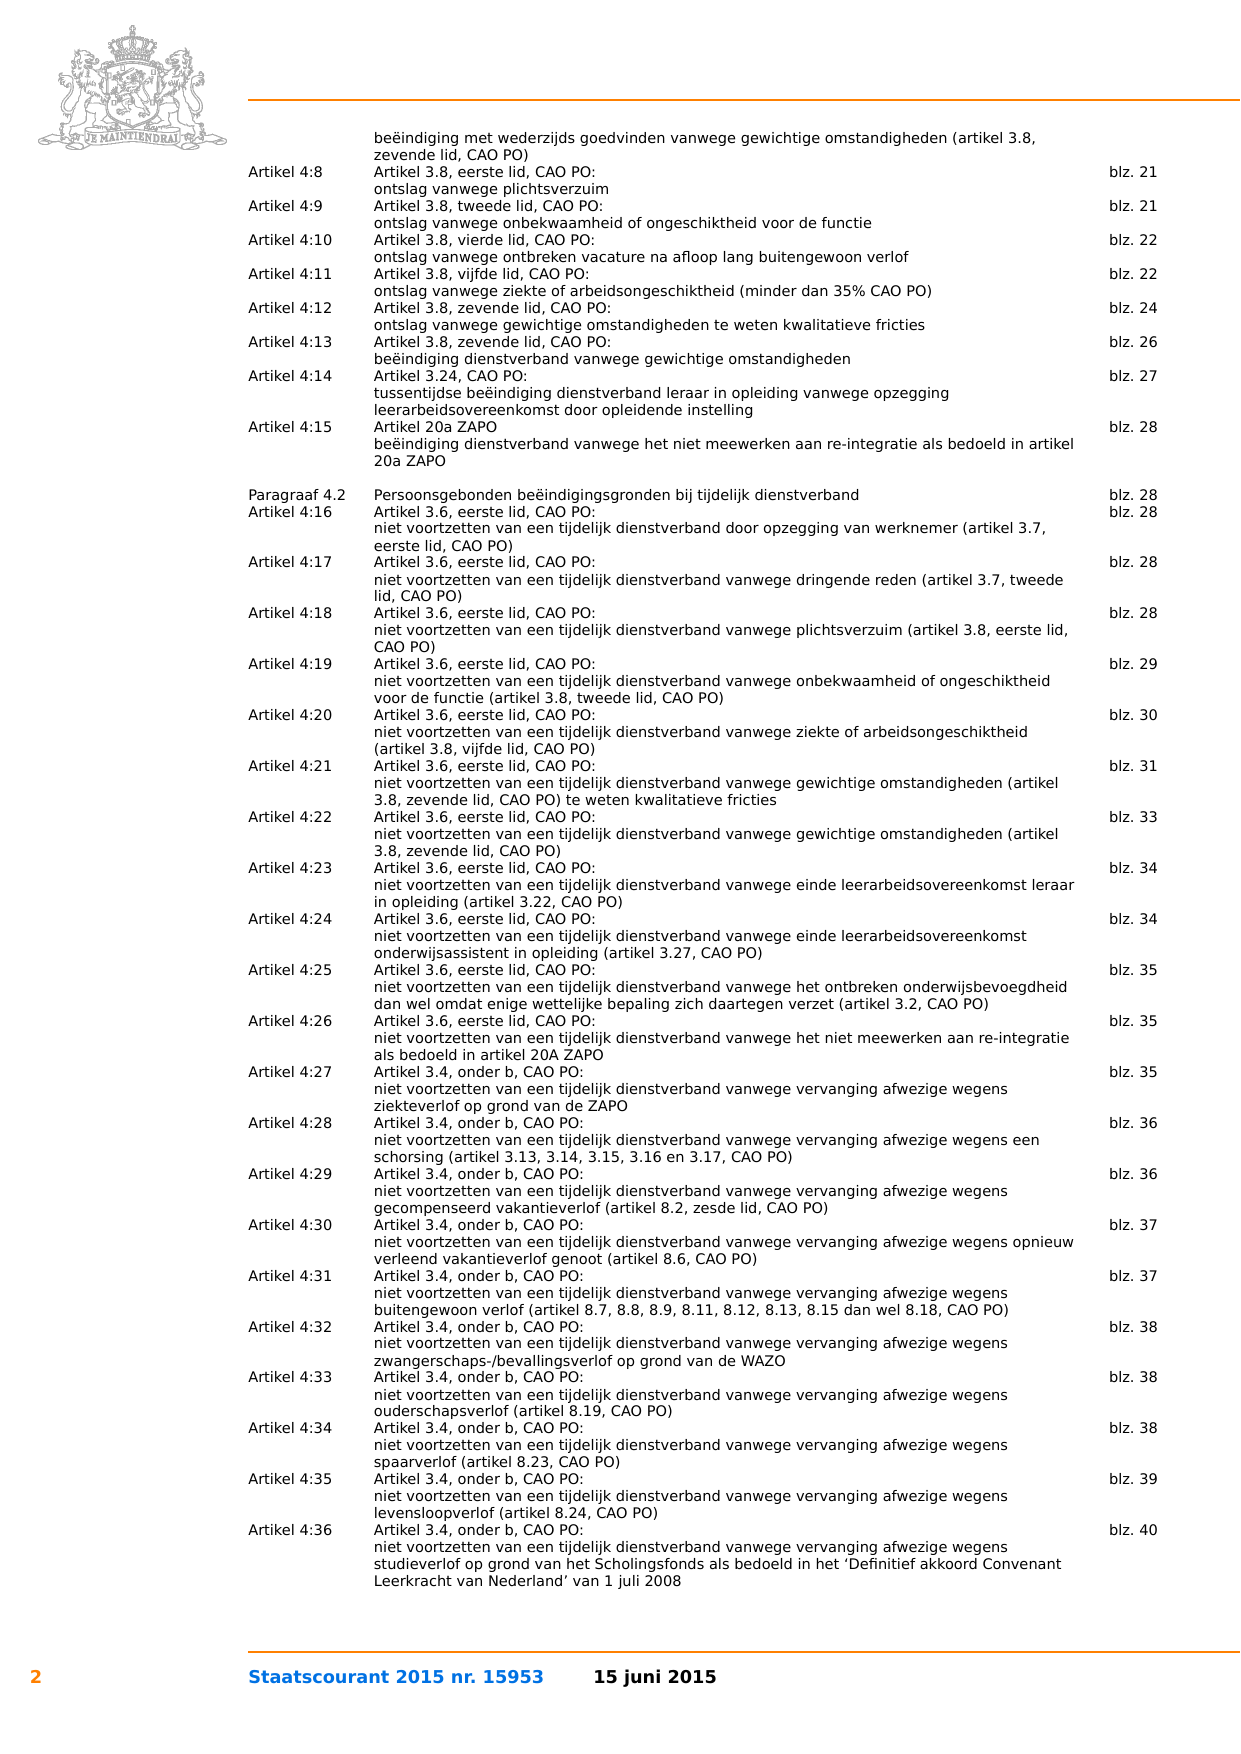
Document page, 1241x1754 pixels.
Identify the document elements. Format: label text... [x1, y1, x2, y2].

table_cell blz. 39 [1083, 1471, 1163, 1488]
table_cell Artikel 4:13 [248, 334, 368, 351]
table_cell [248, 1183, 368, 1217]
table_cell [248, 1590, 368, 1607]
table_cell Artikel 4:17 [248, 554, 368, 571]
table_cell Artikel 4:28 [248, 1115, 368, 1132]
table_cell blz. 22 [1083, 232, 1163, 249]
table_cell niet voortzetten van een tijdelijk dienstverband vanwege vervanging afwezige wegens gecompenseerd vakantieverlof (artikel 8.2, zesde lid, CAO PO) [368, 1183, 1082, 1217]
table_cell [1083, 775, 1163, 809]
table_cell Artikel 3.4, onder b, CAO PO: [368, 1420, 1082, 1437]
table_cell Artikel 3.8, zevende lid, CAO PO: [368, 300, 1082, 317]
table_cell [248, 249, 368, 266]
table_cell Artikel 4:25 [248, 962, 368, 979]
table_cell blz. 27 [1083, 368, 1163, 384]
table_cell niet voortzetten van een tijdelijk dienstverband vanwege vervanging afwezige wegens een schorsing (artikel 3.13, 3.14, 3.15, 3.16 en 3.17, CAO PO) [368, 1132, 1082, 1166]
table_cell Artikel 3.4, onder b, CAO PO: [368, 1115, 1082, 1132]
table_cell Artikel 3.6, eerste lid, CAO PO: [368, 962, 1082, 979]
table_cell Artikel 4:31 [248, 1268, 368, 1284]
table_cell Artikel 4:29 [248, 1166, 368, 1183]
table_cell blz. 38 [1083, 1420, 1163, 1437]
table_cell Artikel 3.4, onder b, CAO PO: [368, 1319, 1082, 1335]
table_cell tussentijdse beëindiging dienstverband leraar in opleiding vanwege opzegging leerarbeidsovereenkomst door opleidende instelling [368, 385, 1082, 418]
table_cell Artikel 3.6, eerste lid, CAO PO: [368, 911, 1082, 928]
table_cell [248, 928, 368, 962]
table_cell beëindiging dienstverband vanwege het niet meewerken aan re-integratie als bedoeld in artikel 20a ZAPO [368, 436, 1082, 469]
table_cell [248, 470, 368, 486]
table_cell [1083, 436, 1163, 469]
table_cell blz. 30 [1083, 707, 1163, 724]
table_cell niet voortzetten van een tijdelijk dienstverband vanwege gewichtige omstandigheden (artikel 3.8, zevende lid, CAO PO) [368, 826, 1082, 860]
table_cell Artikel 4:20 [248, 707, 368, 724]
table_cell [248, 877, 368, 911]
table_cell [1083, 130, 1163, 164]
table_cell niet voortzetten van een tijdelijk dienstverband vanwege vervanging afwezige wegens buitengewoon verlof (artikel 8.7, 8.8, 8.9, 8.11, 8.12, 8.13, 8.15 dan wel 8.18, CAO PO) [368, 1285, 1082, 1318]
table_cell [248, 775, 368, 809]
table_cell blz. 35 [1083, 962, 1163, 979]
table_cell Artikel 3.6, eerste lid, CAO PO: [368, 707, 1082, 724]
table_cell [248, 1285, 368, 1318]
table_cell Artikel 3.6, eerste lid, CAO PO: [368, 554, 1082, 571]
table_cell ontslag vanwege gewichtige omstandigheden te weten kwalitatieve fricties [368, 317, 1082, 334]
table_cell Artikel 4:19 [248, 656, 368, 673]
table_cell Artikel 3.6, eerste lid, CAO PO: [368, 1013, 1082, 1030]
table_cell Artikel 4:30 [248, 1217, 368, 1233]
table_cell niet voortzetten van een tijdelijk dienstverband vanwege het niet meewerken aan re-integratie als bedoeld in artikel 20A ZAPO [368, 1030, 1082, 1064]
table_cell blz. 35 [1083, 1013, 1163, 1030]
table_cell [248, 1437, 368, 1471]
table_cell ontslag vanwege ontbreken vacature na afloop lang buitengewoon verlof [368, 249, 1082, 266]
table_cell niet voortzetten van een tijdelijk dienstverband vanwege einde leerarbeidsovereenkomst onderwijsassistent in opleiding (artikel 3.27, CAO PO) [368, 928, 1082, 962]
table_cell blz. 34 [1083, 860, 1163, 877]
table_cell blz. 28 [1083, 419, 1163, 436]
table_cell Artikel 3.24, CAO PO: [368, 368, 1082, 384]
table_cell [248, 436, 368, 469]
table_cell [1083, 979, 1163, 1013]
table_cell Artikel 3.4, onder b, CAO PO: [368, 1522, 1082, 1539]
table_cell [1083, 1488, 1163, 1522]
table_cell blz. 35 [1083, 1064, 1163, 1081]
table_cell Persoonsgebonden beëindigingsgronden bij tijdelijk dienstverband [368, 486, 1082, 503]
table_cell Artikel 3.4, onder b, CAO PO: [368, 1268, 1082, 1284]
table_cell blz. 21 [1083, 198, 1163, 215]
table_cell Artikel 3.8, vijfde lid, CAO PO: [368, 266, 1082, 283]
table_cell [248, 1539, 368, 1590]
table_cell ontslag vanwege plichtsverzuim [368, 181, 1082, 198]
table_cell Artikel 3.6, eerste lid, CAO PO: [368, 656, 1082, 673]
table_cell blz. 38 [1083, 1319, 1163, 1335]
table_cell niet voortzetten van een tijdelijk dienstverband vanwege vervanging afwezige wegens levensloopverlof (artikel 8.24, CAO PO) [368, 1488, 1082, 1522]
table_cell [1083, 317, 1163, 334]
table_cell Artikel 3.6, eerste lid, CAO PO: [368, 860, 1082, 877]
table_cell niet voortzetten van een tijdelijk dienstverband vanwege het ontbreken onderwijsbevoegdheid dan wel omdat enige wettelijke bepaling zich daartegen verzet (artikel 3.2, CAO PO) [368, 979, 1082, 1013]
table_cell Artikel 4:18 [248, 605, 368, 622]
table_cell [1083, 385, 1163, 418]
table_cell Artikel 4:34 [248, 1420, 368, 1437]
table_cell Artikel 4:8 [248, 164, 368, 181]
table_cell Artikel 4:24 [248, 911, 368, 928]
table_cell Artikel 3.6, eerste lid, CAO PO: [368, 758, 1082, 775]
table_cell Artikel 4:9 [248, 198, 368, 215]
table_cell blz. 36 [1083, 1166, 1163, 1183]
table_cell [248, 571, 368, 605]
table_cell niet voortzetten van een tijdelijk dienstverband vanwege vervanging afwezige wegens ouderschapsverlof (artikel 8.19, CAO PO) [368, 1386, 1082, 1420]
table_cell niet voortzetten van een tijdelijk dienstverband vanwege vervanging afwezige wegens opnieuw verleend vakantieverlof genoot (artikel 8.6, CAO PO) [368, 1234, 1082, 1267]
table_cell blz. 40 [1083, 1522, 1163, 1539]
table_cell Artikel 4:12 [248, 300, 368, 317]
table_cell [1083, 215, 1163, 232]
table_cell Artikel 3.6, eerste lid, CAO PO: [368, 809, 1082, 826]
table_cell niet voortzetten van een tijdelijk dienstverband vanwege plichtsverzuim (artikel 3.8, eerste lid, CAO PO) [368, 622, 1082, 656]
table_cell beëindiging met wederzijds goedvinden vanwege gewichtige omstandigheden (artikel 3.8, zevende lid, CAO PO) [368, 130, 1082, 164]
table_cell [1083, 181, 1163, 198]
table_cell [1083, 1285, 1163, 1318]
table_cell Artikel 20a ZAPO [368, 419, 1082, 436]
table_cell blz. 29 [1083, 656, 1163, 673]
table_cell Artikel 4:14 [248, 368, 368, 384]
table_cell [248, 215, 368, 232]
table_cell Artikel 4:35 [248, 1471, 368, 1488]
table_cell blz. 28 [1083, 554, 1163, 571]
table_cell [1083, 622, 1163, 656]
table_cell Artikel 3.4, onder b, CAO PO: [368, 1471, 1082, 1488]
table_cell niet voortzetten van een tijdelijk dienstverband vanwege einde leerarbeidsovereenkomst leraar in opleiding (artikel 3.22, CAO PO) [368, 877, 1082, 911]
table_cell [1083, 724, 1163, 758]
table_cell [248, 724, 368, 758]
table_cell [248, 283, 368, 300]
table_cell [1083, 520, 1163, 554]
table_cell Artikel 4:27 [248, 1064, 368, 1081]
table_cell [248, 1386, 368, 1420]
table_cell Artikel 4:22 [248, 809, 368, 826]
table_cell [248, 826, 368, 860]
table_cell niet voortzetten van een tijdelijk dienstverband vanwege vervanging afwezige wegens zwangerschaps-/bevallingsverlof op grond van de WAZO [368, 1335, 1082, 1369]
table_cell [368, 1590, 1082, 1607]
table_cell [1083, 351, 1163, 368]
table_cell niet voortzetten van een tijdelijk dienstverband vanwege ziekte of arbeidsongeschiktheid (artikel 3.8, vijfde lid, CAO PO) [368, 724, 1082, 758]
table_cell Paragraaf 4.2 [248, 486, 368, 503]
table_cell Artikel 4:15 [248, 419, 368, 436]
table_cell ontslag vanwege onbekwaamheid of ongeschiktheid voor de functie [368, 215, 1082, 232]
table_cell [248, 1234, 368, 1267]
table_cell blz. 33 [1083, 809, 1163, 826]
table_cell niet voortzetten van een tijdelijk dienstverband vanwege dringende reden (artikel 3.7, tweede lid, CAO PO) [368, 571, 1082, 605]
table_cell [248, 1030, 368, 1064]
table_cell niet voortzetten van een tijdelijk dienstverband vanwege gewichtige omstandigheden (artikel 3.8, zevende lid, CAO PO) te weten kwalitatieve fricties [368, 775, 1082, 809]
table_cell [248, 673, 368, 707]
table_cell ontslag vanwege ziekte of arbeidsongeschiktheid (minder dan 35% CAO PO) [368, 283, 1082, 300]
table_cell [248, 317, 368, 334]
table_cell Artikel 4:23 [248, 860, 368, 877]
table_cell [1083, 1183, 1163, 1217]
table_cell blz. 36 [1083, 1115, 1163, 1132]
table_cell blz. 34 [1083, 911, 1163, 928]
table_cell niet voortzetten van een tijdelijk dienstverband vanwege vervanging afwezige wegens spaarverlof (artikel 8.23, CAO PO) [368, 1437, 1082, 1471]
table_cell blz. 31 [1083, 758, 1163, 775]
table_cell Artikel 3.6, eerste lid, CAO PO: [368, 504, 1082, 520]
table_cell [1083, 283, 1163, 300]
table_cell [1083, 1539, 1163, 1590]
table_cell Artikel 4:21 [248, 758, 368, 775]
table_cell blz. 28 [1083, 605, 1163, 622]
table_cell [1083, 1132, 1163, 1166]
table_cell blz. 24 [1083, 300, 1163, 317]
table_cell Artikel 3.8, eerste lid, CAO PO: [368, 164, 1082, 181]
table_cell [248, 979, 368, 1013]
table_cell [248, 385, 368, 418]
table_cell Artikel 4:32 [248, 1319, 368, 1335]
table_cell Artikel 3.8, tweede lid, CAO PO: [368, 198, 1082, 215]
table_cell Artikel 3.4, onder b, CAO PO: [368, 1369, 1082, 1386]
table_cell Artikel 3.8, vierde lid, CAO PO: [368, 232, 1082, 249]
table_cell Artikel 3.4, onder b, CAO PO: [368, 1064, 1082, 1081]
table_cell [248, 520, 368, 554]
table_cell [1083, 673, 1163, 707]
table_cell Artikel 4:33 [248, 1369, 368, 1386]
table_cell Artikel 4:11 [248, 266, 368, 283]
table_cell [248, 351, 368, 368]
table_cell [1083, 1437, 1163, 1471]
table_cell Artikel 4:36 [248, 1522, 368, 1539]
table_cell [248, 181, 368, 198]
table_cell Artikel 3.4, onder b, CAO PO: [368, 1217, 1082, 1233]
table_cell niet voortzetten van een tijdelijk dienstverband door opzegging van werknemer (artikel 3.7, eerste lid, CAO PO) [368, 520, 1082, 554]
table_cell [1083, 877, 1163, 911]
table_cell [1083, 1386, 1163, 1420]
table_cell beëindiging dienstverband vanwege gewichtige omstandigheden [368, 351, 1082, 368]
table_cell [248, 1488, 368, 1522]
table_cell Artikel 4:26 [248, 1013, 368, 1030]
table_cell Artikel 3.6, eerste lid, CAO PO: [368, 605, 1082, 622]
table_cell [1083, 928, 1163, 962]
table_cell blz. 26 [1083, 334, 1163, 351]
table_cell Artikel 3.4, onder b, CAO PO: [368, 1166, 1082, 1183]
table_cell [1083, 249, 1163, 266]
table_cell blz. 28 [1083, 504, 1163, 520]
table_cell niet voortzetten van een tijdelijk dienstverband vanwege onbekwaamheid of ongeschiktheid voor de functie (artikel 3.8, tweede lid, CAO PO) [368, 673, 1082, 707]
table_cell [248, 1132, 368, 1166]
table_cell [248, 622, 368, 656]
table_cell [1083, 826, 1163, 860]
table_cell blz. 37 [1083, 1268, 1163, 1284]
table_cell blz. 37 [1083, 1217, 1163, 1233]
table_cell [1083, 470, 1163, 486]
table_cell Artikel 4:16 [248, 504, 368, 520]
table_cell [1083, 1234, 1163, 1267]
picture [38, 25, 227, 150]
table_cell [1083, 571, 1163, 605]
table_cell [248, 1335, 368, 1369]
table_cell niet voortzetten van een tijdelijk dienstverband vanwege vervanging afwezige wegens studieverlof op grond van het Scholingsfonds als bedoeld in het ‘Definitief akkoord Convenant Leerkracht van Nederland’ van 1 juli 2008 [368, 1539, 1082, 1590]
table_cell [1083, 1335, 1163, 1369]
table_cell niet voortzetten van een tijdelijk dienstverband vanwege vervanging afwezige wegens ziekteverlof op grond van de ZAPO [368, 1081, 1082, 1115]
table_cell blz. 21 [1083, 164, 1163, 181]
table_cell [1083, 1081, 1163, 1115]
table_cell [368, 470, 1082, 486]
table_cell [248, 130, 368, 164]
table_cell Artikel 3.8, zevende lid, CAO PO: [368, 334, 1082, 351]
table_cell [1083, 1030, 1163, 1064]
table_cell Artikel 4:10 [248, 232, 368, 249]
table_cell [1083, 1590, 1163, 1607]
table_cell blz. 22 [1083, 266, 1163, 283]
table_cell [248, 1081, 368, 1115]
table_cell blz. 38 [1083, 1369, 1163, 1386]
table_cell blz. 28 [1083, 486, 1163, 503]
